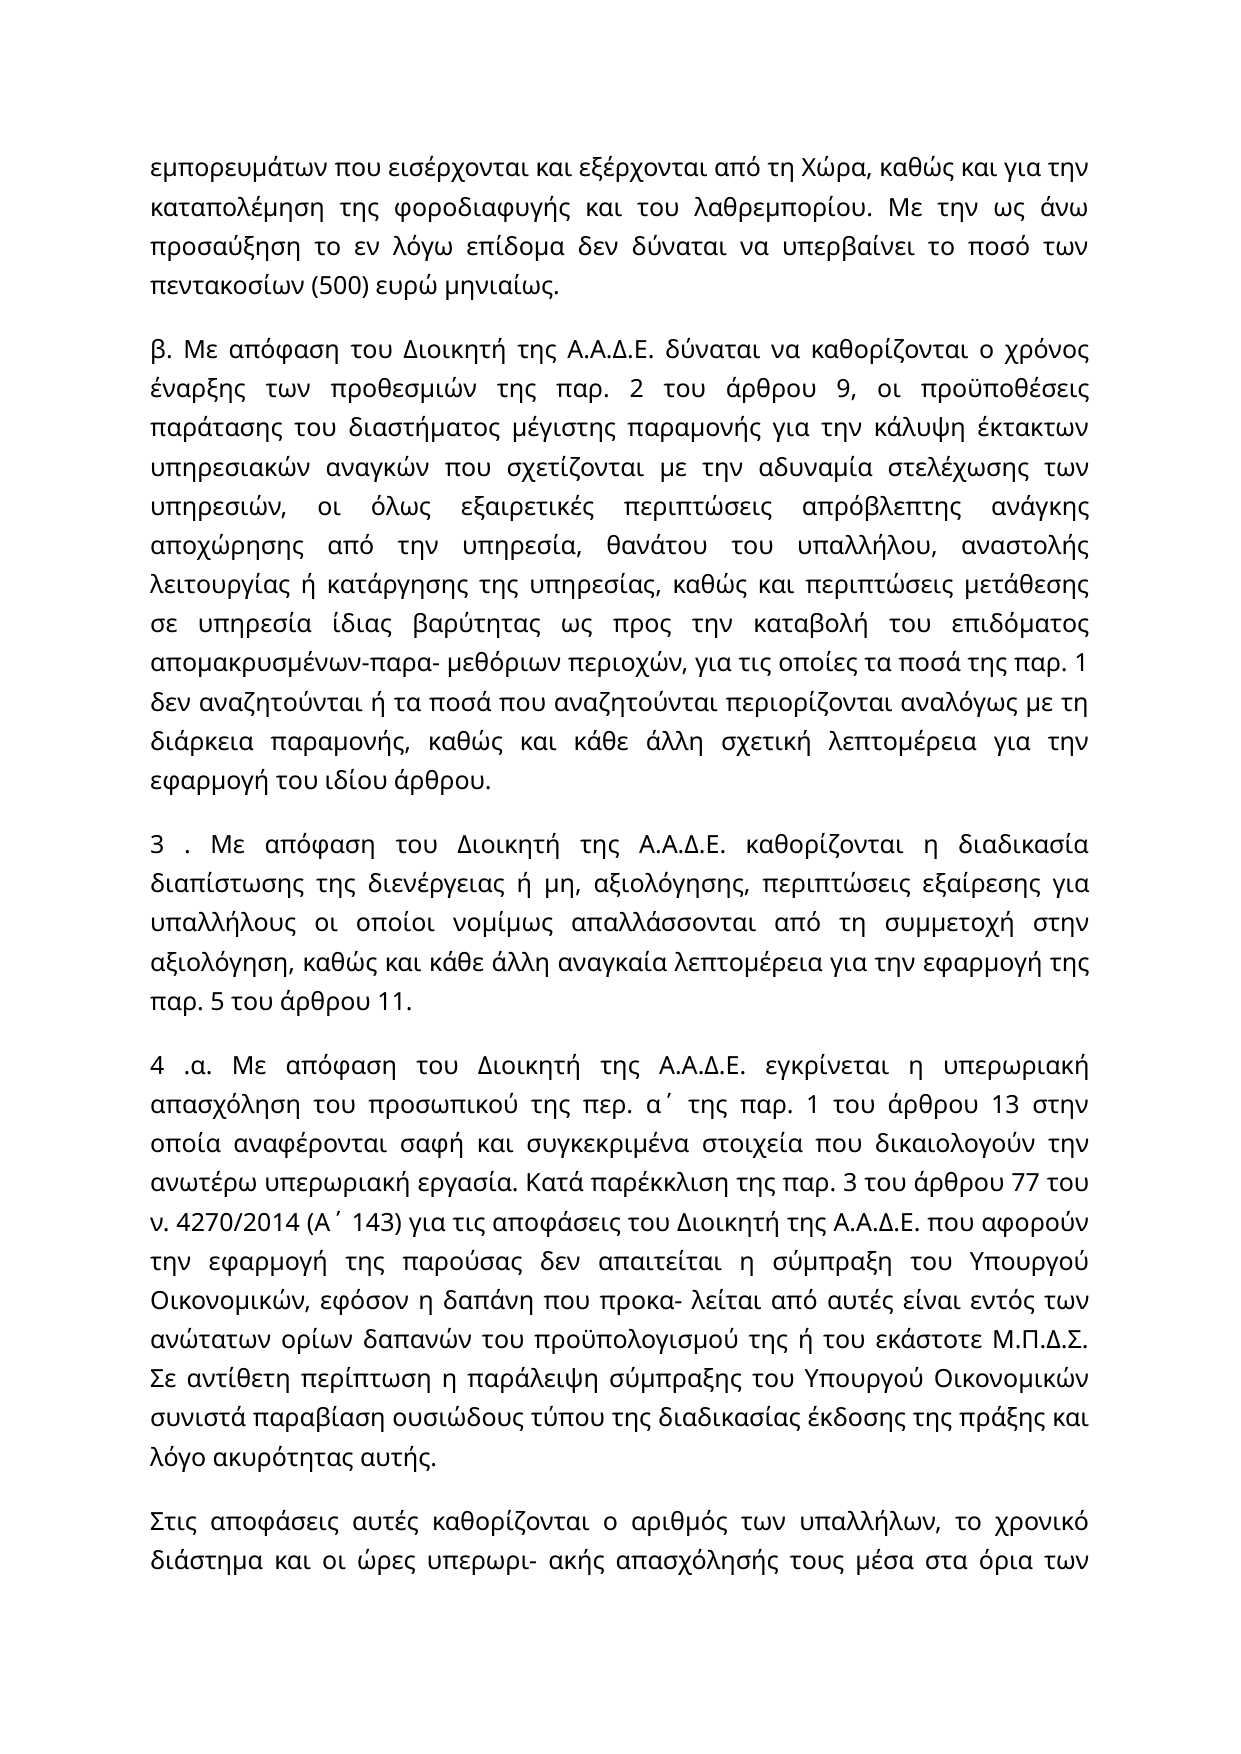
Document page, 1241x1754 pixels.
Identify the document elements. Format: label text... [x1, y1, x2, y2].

text 4 .α. Με απόφαση του Διοικητή της Α.Α.Δ.Ε. εγκρίνεται η υπερωριακή απασχόληση του προσωπικού της περ. α΄ της παρ. 1 του άρθρου 13 στην οποία αναφέρονται σαφή και συγκεκριμένα στοιχεία που δικαιολογούν την ανωτέρω υπερωριακή εργασία. Κατά παρέκκλιση της παρ. 3 του άρθρου 77 του ν. 4270/2014 (Α΄ 143) για τις αποφάσεις του Διοικητή της Α.Α.Δ.Ε. που αφορούν την εφαρμογή της παρούσας δεν απαιτείται η σύμπραξη του Υπουργού Οικονομικών, εφόσον η δαπάνη που προκα- λείται από αυτές είναι εντός των ανώτατων ορίων δαπανών του προϋπολογισμού της ή του εκάστοτε Μ.Π.Δ.Σ. Σε αντίθετη περίπτωση η παράλειψη σύμπραξης του Υπουργού Οικονομικών συνιστά παραβίαση ουσιώδους τύπου της διαδικασίας έκδοσης της πράξης και λόγο ακυρότητας αυτής. [150, 1047, 1090, 1473]
text 3 . Με απόφαση του Διοικητή της Α.Α.Δ.Ε. καθορίζονται η διαδικασία διαπίστωσης της διενέργειας ή μη, αξιολόγησης, περιπτώσεις εξαίρεσης για υπαλλήλους οι οποίοι νομίμως απαλλάσσονται από τη συμμετοχή στην αξιολόγηση, καθώς και κάθε άλλη αναγκαία λεπτομέρεια για την εφαρμογή της παρ. 5 του άρθρου 11. [150, 827, 1090, 1017]
text Στις αποφάσεις αυτές καθορίζονται ο αριθμός των υπαλλήλων, το χρονικό διάστημα και οι ώρες υπερωρι- ακής απασχόλησής τους μέσα στα όρια των [150, 1503, 1090, 1577]
text β. Με απόφαση του Διοικητή της Α.Α.Δ.Ε. δύναται να καθορίζονται ο χρόνος έναρξης των προθεσμιών της παρ. 2 του άρθρου 9, οι προϋποθέσεις παράτασης του διαστήματος μέγιστης παραμονής για την κάλυψη έκτακτων υπηρεσιακών αναγκών που σχετίζονται με την αδυναμία στελέχωσης των υπηρεσιών, οι όλως εξαιρετικές περιπτώσεις απρόβλεπτης ανάγκης αποχώρησης από την υπηρεσία, θανάτου του υπαλλήλου, αναστολής λειτουργίας ή κατάργησης της υπηρεσίας, καθώς και περιπτώσεις μετάθεσης σε υπηρεσία ίδιας βαρύτητας ως προς την καταβολή του επιδόματος απομακρυσμένων-παρα- μεθόριων περιοχών, για τις οποίες τα ποσά της παρ. 1 δεν αναζητούνται ή τα ποσά που αναζητούνται περιορίζονται αναλόγως με τη διάρκεια παραμονής, καθώς και κάθε άλλη σχετική λεπτομέρεια για την εφαρμογή του ιδίου άρθρου. [150, 332, 1090, 797]
text εμπορευμάτων που εισέρχονται και εξέρχονται από τη Χώρα, καθώς και για την καταπολέμηση της φοροδιαφυγής και του λαθρεμπορίου. Με την ως άνω προσαύξηση το εν λόγω επίδομα δεν δύναται να υπερβαίνει το ποσό των πεντακοσίων (500) ευρώ μηνιαίως. [150, 150, 1090, 302]
